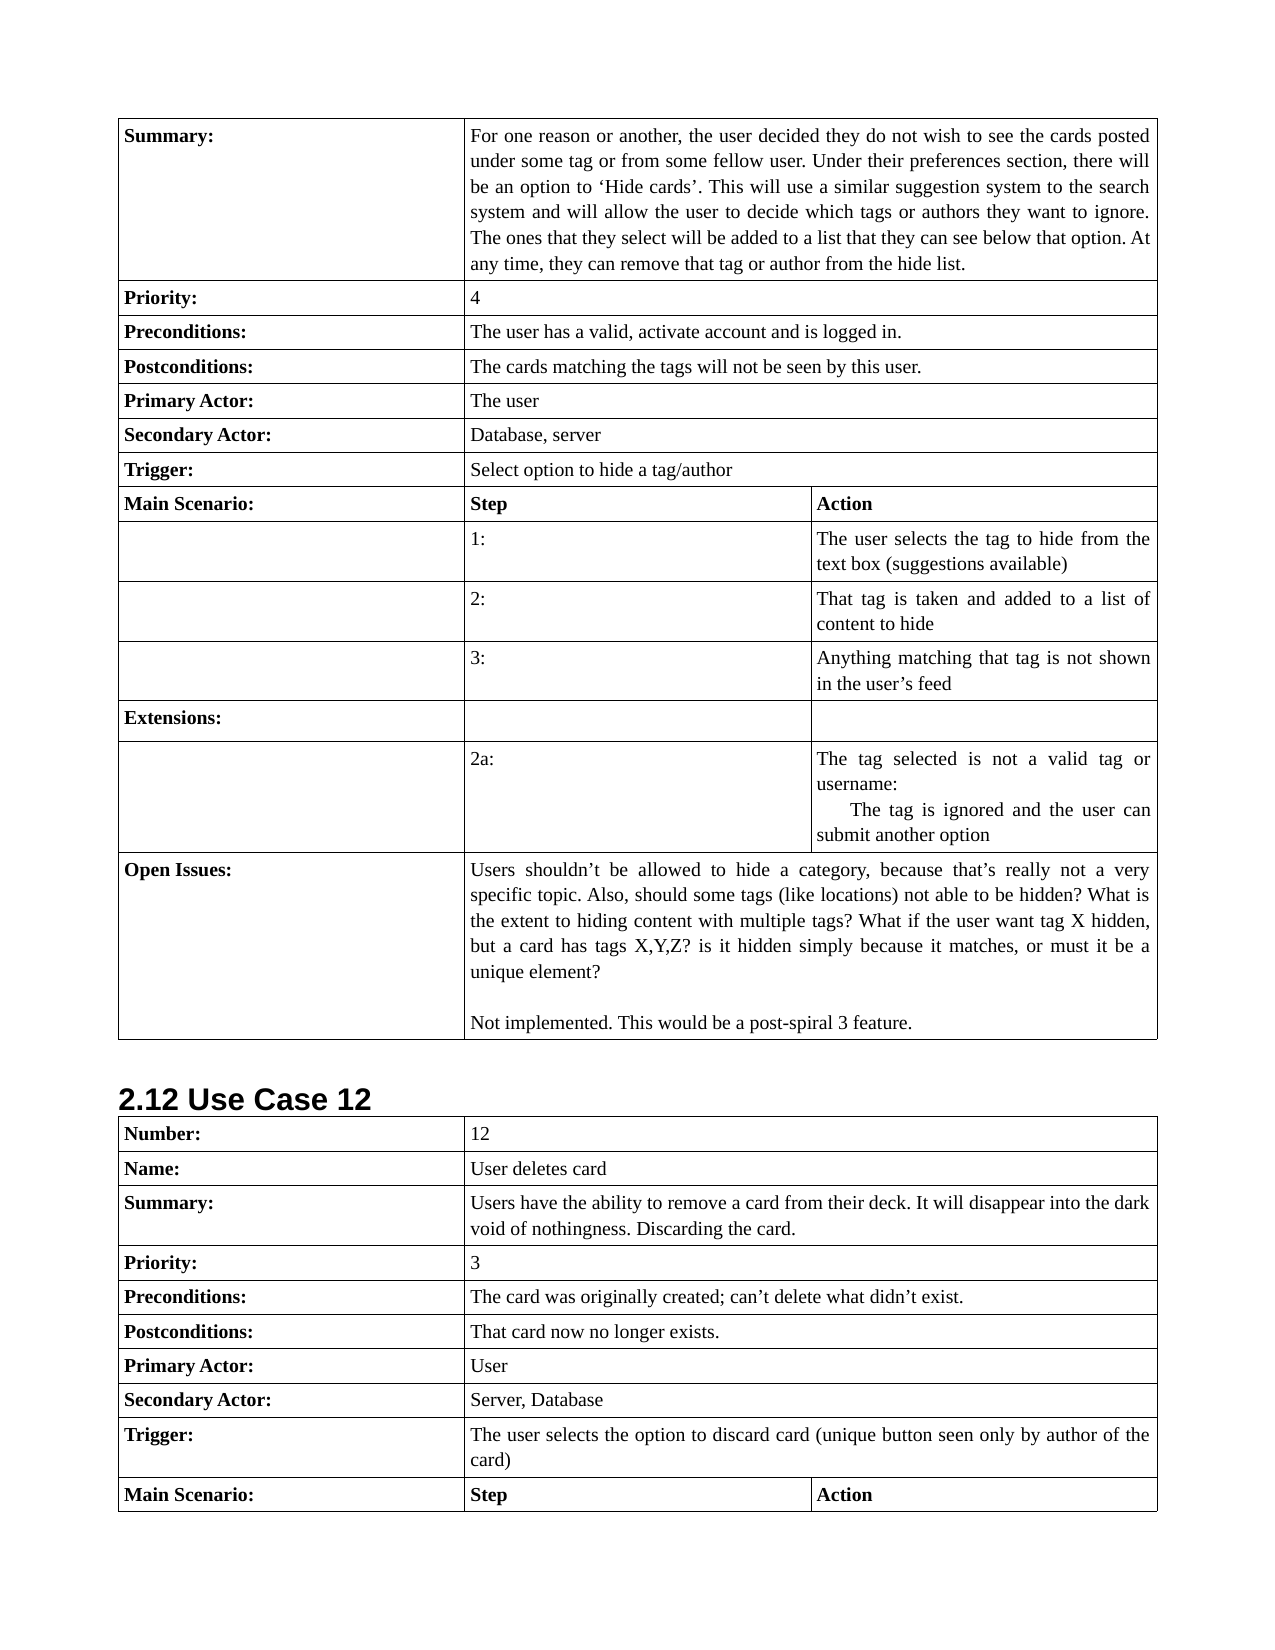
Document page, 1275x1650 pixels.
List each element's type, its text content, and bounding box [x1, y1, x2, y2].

table_header 12 [465, 1117, 1157, 1151]
table_cell The user selects the option to discard card (unique button seen only by author of the card) [465, 1418, 1157, 1477]
table_cell [465, 701, 811, 741]
table_cell Main Scenario: [119, 1478, 464, 1511]
table_cell [119, 522, 464, 581]
table_cell For one reason or another, the user decided they do not wish to see the cards posted under some tag or from some fellow user. Under their preferences section, there will be an option to ‘Hide cards’. This will use a similar suggestion system to the search system and will allow the user to decide which tags or authors they want to ignore. The ones that they select will be added to a list that they can see below that option. At any time, they can remove that tag or author from the hide list. [465, 119, 1157, 280]
table_cell User [465, 1349, 1157, 1383]
table_cell Action [812, 487, 1157, 521]
text 2.12 Use Case 12 [118, 1081, 1157, 1116]
table_cell [812, 701, 1157, 741]
table_cell Primary Actor: [119, 1349, 464, 1383]
table_cell The card was originally created; can’t delete what didn’t exist. [465, 1281, 1157, 1314]
table_cell 3 [465, 1246, 1157, 1279]
table_cell [119, 582, 464, 641]
table_cell Trigger: [119, 1418, 464, 1477]
table_cell 1: [465, 522, 811, 581]
table_cell Priority: [119, 281, 464, 314]
table_cell 3: [465, 642, 811, 700]
table_cell 2a: [465, 742, 811, 852]
table_cell Secondary Actor: [119, 419, 464, 452]
table_cell That card now no longer exists. [465, 1315, 1157, 1348]
table_cell Priority: [119, 1246, 464, 1279]
table_cell The user [465, 384, 1157, 418]
table_cell Select option to hide a tag/author [465, 453, 1157, 486]
table_cell Users have the ability to remove a card from their deck. It will disappear into the dark void of nothingness. Discarding the card. [465, 1186, 1157, 1245]
table_header Number: [119, 1117, 464, 1151]
table_cell Main Scenario: [119, 487, 464, 521]
table_cell Trigger: [119, 453, 464, 486]
table_cell The cards matching the tags will not be seen by this user. [465, 350, 1157, 383]
table_cell 2: [465, 582, 811, 641]
table_cell Name: [119, 1152, 464, 1185]
table_cell The tag selected is not a valid tag or username: The tag is ignored and the user can submit another option [812, 742, 1157, 852]
table_cell [119, 642, 464, 700]
table_cell 4 [465, 281, 1157, 314]
table_cell [119, 742, 464, 852]
table_cell Secondary Actor: [119, 1384, 464, 1417]
table_cell Anything matching that tag is not shown in the user’s feed [812, 642, 1157, 700]
table_cell Step [465, 487, 811, 521]
table_cell Summary: [119, 119, 464, 280]
table_cell Server, Database [465, 1384, 1157, 1417]
table_cell Action [812, 1478, 1157, 1511]
table_cell Users shouldn’t be allowed to hide a category, because that’s really not a very specific topic. Also, should some tags (like locations) not able to be hidden? What is the extent to hiding content with multiple tags? What if the user want tag X hidden, but a card has tags X,Y,Z? is it hidden simply because it matches, or must it be a unique element? Not implemented. This would be a post-spiral 3 feature. [465, 853, 1157, 1039]
table_cell Summary: [119, 1186, 464, 1245]
table_cell Preconditions: [119, 1281, 464, 1314]
table_cell Extensions: [119, 701, 464, 741]
table_cell Open Issues: [119, 853, 464, 1039]
table_cell The user selects the tag to hide from the text box (suggestions available) [812, 522, 1157, 581]
table_cell The user has a valid, activate account and is logged in. [465, 316, 1157, 349]
table_cell Preconditions: [119, 316, 464, 349]
table_cell That tag is taken and added to a list of content to hide [812, 582, 1157, 641]
table_cell Primary Actor: [119, 384, 464, 418]
table_cell Step [465, 1478, 811, 1511]
table_cell User deletes card [465, 1152, 1157, 1185]
table_cell Postconditions: [119, 1315, 464, 1348]
table_cell Postconditions: [119, 350, 464, 383]
table_cell Database, server [465, 419, 1157, 452]
